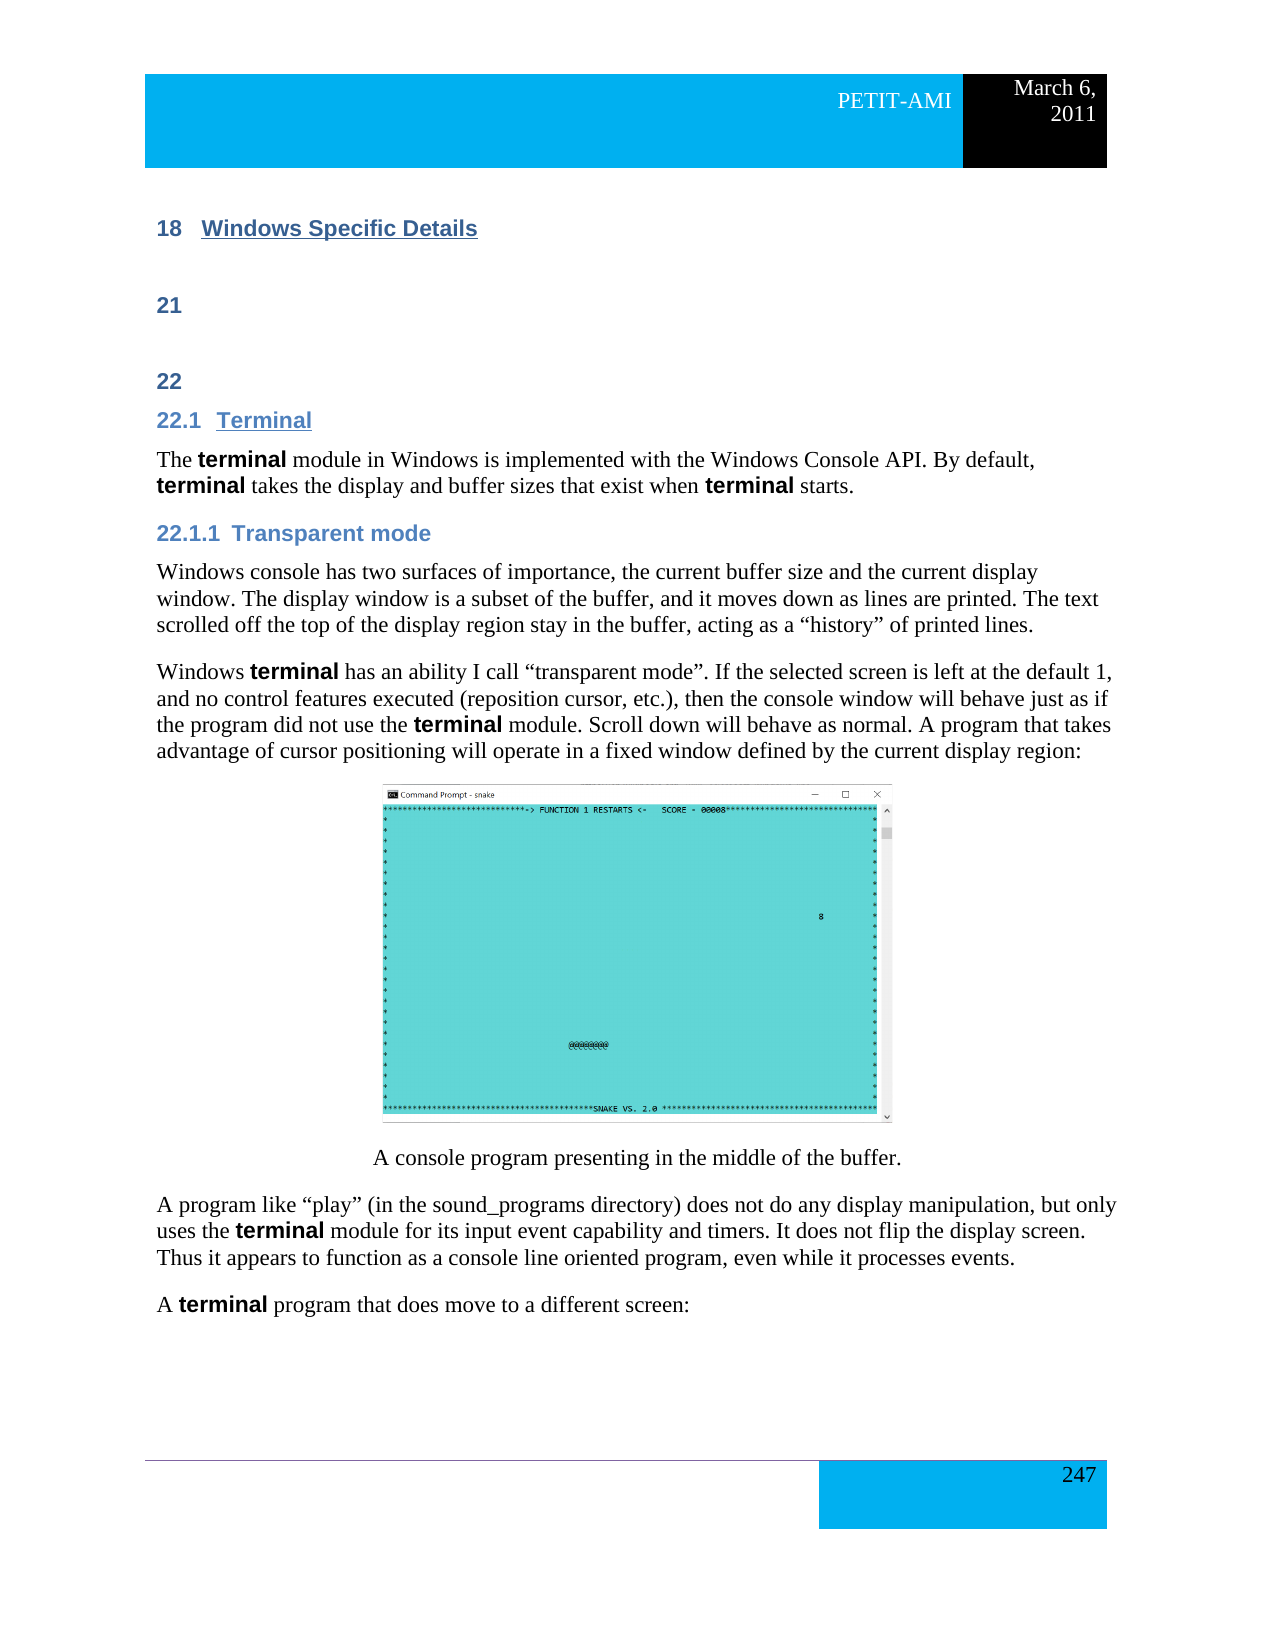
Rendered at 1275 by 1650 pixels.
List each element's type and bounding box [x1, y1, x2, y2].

subtitle [298, 531, 303, 539]
subtitle [156, 519, 1118, 546]
subtitle [156, 407, 1118, 433]
picture [382, 784, 893, 1123]
text [156, 1144, 1118, 1317]
text [156, 558, 1118, 764]
subtitle [156, 215, 1118, 242]
text [156, 446, 1118, 499]
